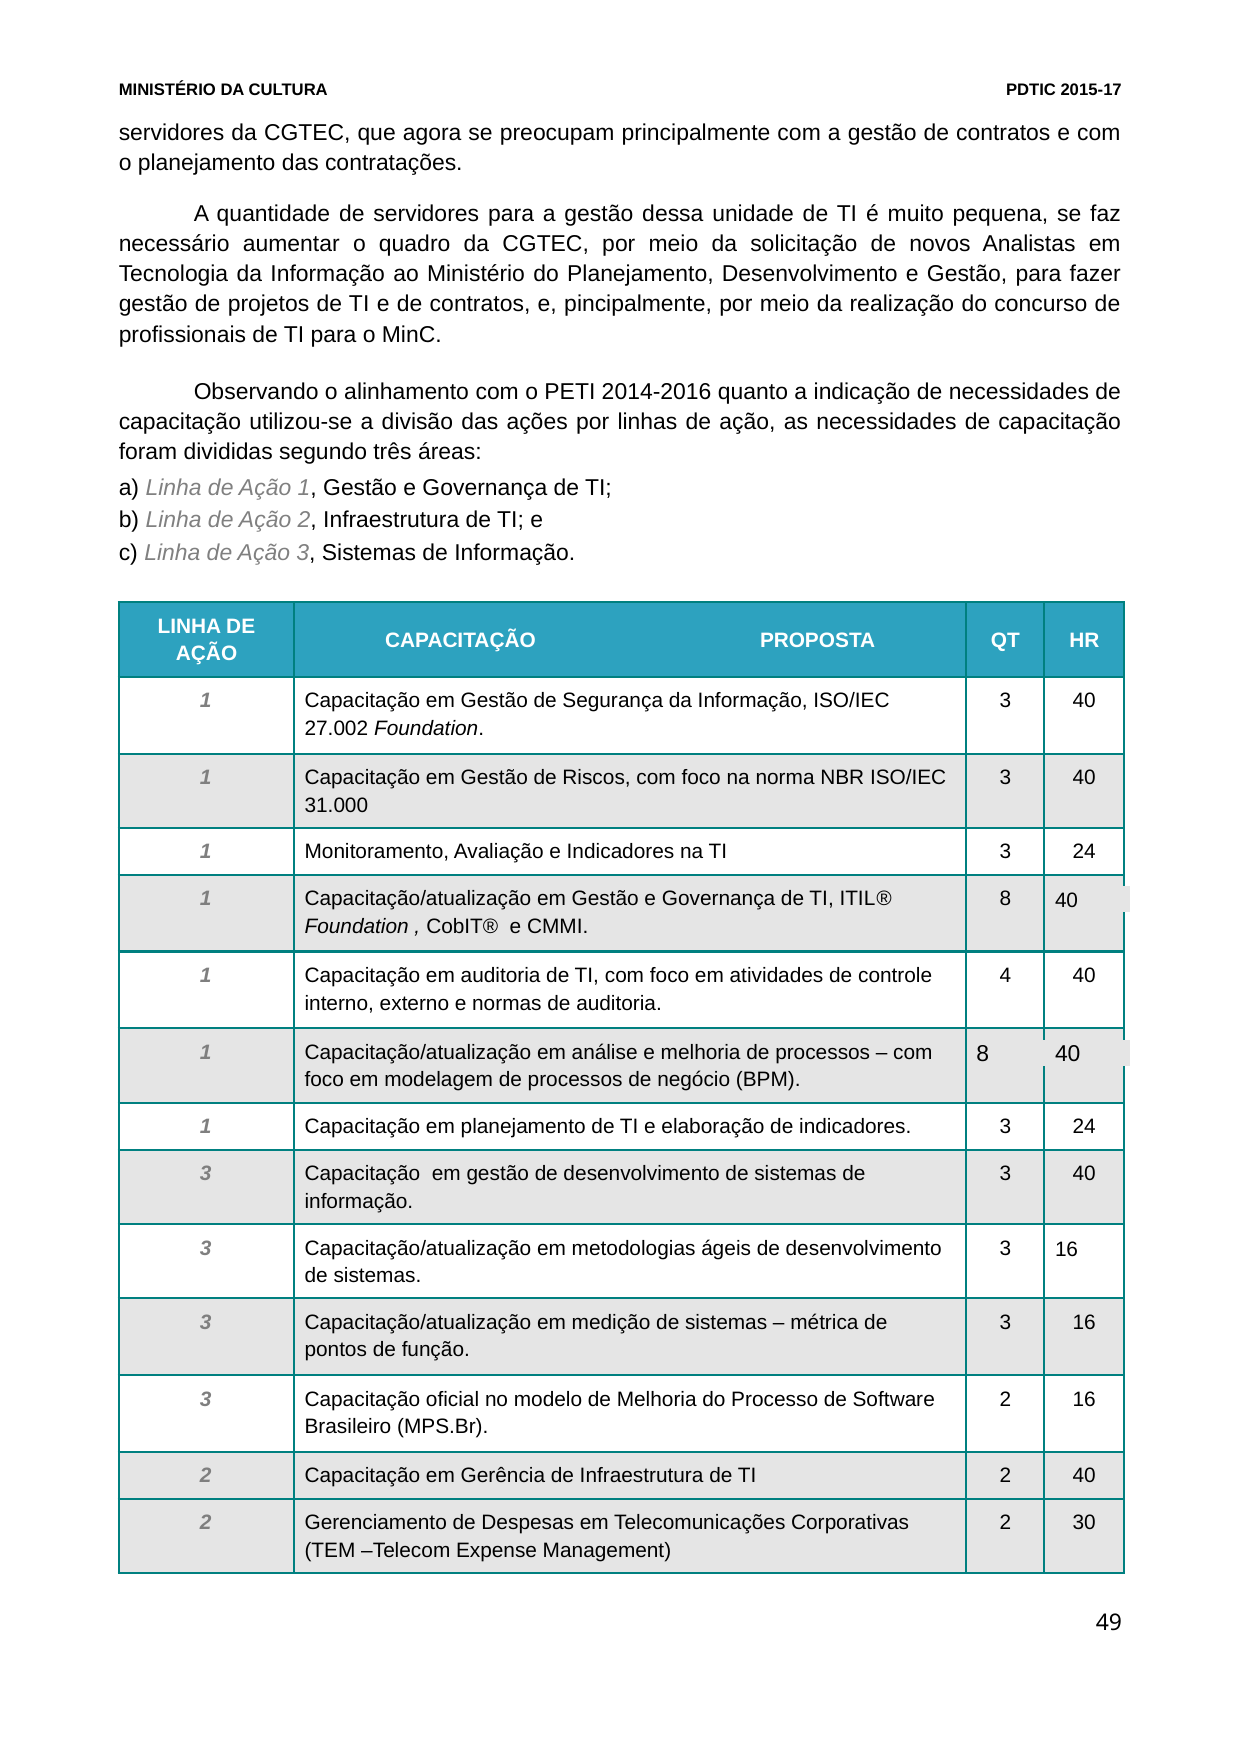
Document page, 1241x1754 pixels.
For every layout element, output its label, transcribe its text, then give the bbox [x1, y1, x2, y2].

table_cell 3 [120, 1376, 293, 1451]
table_cell 40 [1045, 1151, 1123, 1223]
table_cell Gerenciamento de Despesas em Telecomunicações Corporativas (TEM –Telecom Expense Management) [295, 1500, 965, 1572]
table_cell 1 [120, 755, 293, 827]
table_cell 3 [967, 829, 1043, 874]
table_cell 2 [967, 1376, 1043, 1451]
table_cell 24 [1045, 1104, 1123, 1148]
table_cell 2 [120, 1453, 293, 1498]
table_cell Capacitação em auditoria de TI, com foco em atividades de controle interno, externo e normas de auditoria. [295, 953, 965, 1027]
table_cell 40 [1045, 1453, 1123, 1498]
table_cell 3 [967, 1151, 1043, 1223]
table_cell 1 [120, 829, 293, 874]
table_cell Capacitação oficial no modelo de Melhoria do Processo de Software Brasileiro (MPS.Br). [295, 1376, 965, 1451]
table_cell 3 [120, 1151, 293, 1223]
table_cell Capacitação em Gerência de Infraestrutura de TI [295, 1453, 965, 1498]
table_cell 1 [120, 1029, 293, 1102]
table_cell 4 [967, 953, 1043, 1027]
table_cell 1 [120, 953, 293, 1027]
table_cell Capacitação/atualização em Gestão e Governança de TI, ITIL® Foundation , CobIT® e CMMI. [295, 876, 965, 950]
table_cell 2 [120, 1500, 293, 1572]
table_cell 16 [1045, 1376, 1123, 1451]
table_cell 1 [120, 678, 293, 752]
table_header CAPACITAÇÃO PROPOSTA [295, 603, 965, 676]
table_cell Monitoramento, Avaliação e Indicadores na TI [295, 829, 965, 874]
table_header HR [1045, 603, 1123, 676]
table_cell 40 [1045, 678, 1123, 752]
table_cell 40 [1045, 953, 1123, 1027]
table_cell 40 [1045, 1029, 1123, 1102]
table_cell 40 [1045, 755, 1123, 827]
table_cell 30 [1045, 1500, 1123, 1572]
table_cell 3 [967, 1225, 1043, 1297]
text servidores da CGTEC, que agora se preocupam principalmente com a gestão de contratos e com o planejamento das contratações. [118, 118, 1122, 175]
table_cell 8 [967, 876, 1043, 950]
table_cell 3 [967, 755, 1043, 827]
table_cell 3 [120, 1225, 293, 1297]
table_cell 8 [967, 1029, 1043, 1102]
table_cell 1 [120, 876, 293, 950]
table_cell 24 [1045, 829, 1123, 874]
text b) Linha de Ação 2, Infraestrutura de TI; e [118, 506, 1122, 533]
table_cell Capacitação/atualização em análise e melhoria de processos – com foco em modelagem de processos de negócio (BPM). [295, 1029, 965, 1102]
text c) Linha de Ação 3, Sistemas de Informação. [118, 539, 1122, 565]
table_cell 2 [967, 1453, 1043, 1498]
table_cell 3 [967, 678, 1043, 752]
table_header LINHA DE AÇÃO [120, 603, 293, 676]
table_cell 16 [1045, 1299, 1123, 1374]
table_cell 1 [120, 1104, 293, 1148]
table_cell 3 [967, 1299, 1043, 1374]
table_cell Capacitação em planejamento de TI e elaboração de indicadores. [295, 1104, 965, 1148]
table_cell 40 [1045, 876, 1123, 950]
table_header QT [967, 603, 1043, 676]
table_cell 3 [967, 1104, 1043, 1148]
table_cell Capacitação/atualização em metodologias ágeis de desenvolvimento de sistemas. [295, 1225, 965, 1297]
table_cell 2 [967, 1500, 1043, 1572]
table_cell 16 [1045, 1225, 1123, 1297]
table_cell Capacitação em gestão de desenvolvimento de sistemas de informação. [295, 1151, 965, 1223]
table_cell Capacitação em Gestão de Segurança da Informação, ISO/IEC 27.002 Foundation. [295, 678, 965, 752]
text Observando o alinhamento com o PETI 2014-2016 quanto a indicação de necessidades de capacitação utilizou-se a divisão das ações por linhas de ação, as necessidades de capacitação foram divididas segundo três áreas: [118, 378, 1122, 464]
table_cell Capacitação/atualização em medição de sistemas – métrica de pontos de função. [295, 1299, 965, 1374]
text A quantidade de servidores para a gestão dessa unidade de TI é muito pequena, se faz necessário aumentar o quadro da CGTEC, por meio da solicitação de novos Analistas em Tecnologia da Informação ao Ministério do Planejamento, Desenvolvimento e Gestão, para fazer gestão de projetos de TI e de contratos, e, pincipalmente, por meio da realização do concurso de profissionais de TI para o MinC. [118, 200, 1122, 347]
table_cell 3 [120, 1299, 293, 1374]
table_cell Capacitação em Gestão de Riscos, com foco na norma NBR ISO/IEC 31.000 [295, 755, 965, 827]
text a) Linha de Ação 1, Gestão e Governança de TI; [118, 474, 1122, 501]
